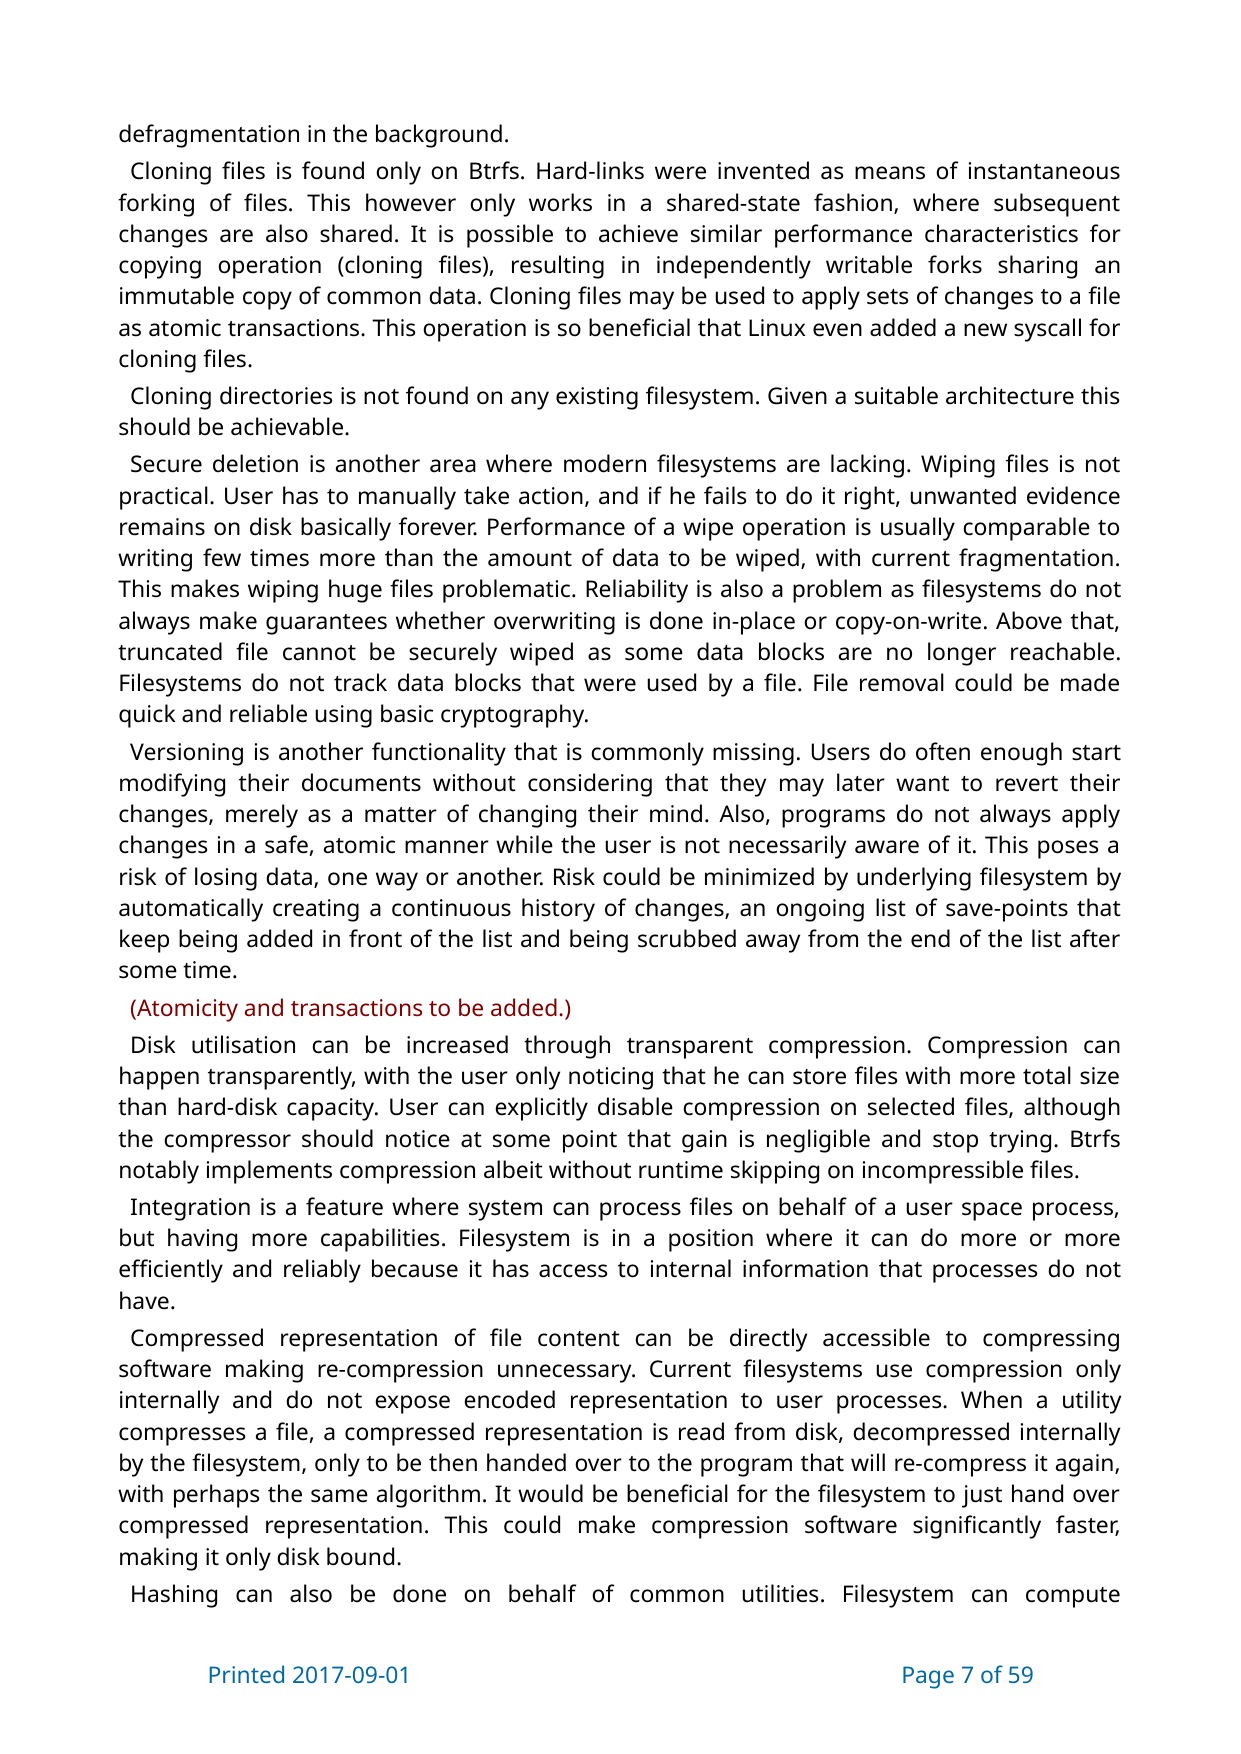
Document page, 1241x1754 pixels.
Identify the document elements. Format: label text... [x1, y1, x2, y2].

text Cloning directories is not found on any existing filesystem. Given a suitable architecture this should be achievable. [118, 380, 1122, 442]
text Disk utilisation can be increased through transparent compression. Compression can happen transparently, with the user only noticing that he can store files with more total size than hard-disk capacity. User can explicitly disable compression on selected files, although the compressor should notice at some point that gain is negligible and stop trying. Btrfs notably implements compression albeit without runtime skipping on incompressible files. [118, 1029, 1122, 1185]
text Cloning files is found only on Btrfs. Hard-links were invented as means of instantaneous forking of files. This however only works in a shared-state fashion, where subsequent changes are also shared. It is possible to achieve similar performance characteristics for copying operation (cloning files), resulting in independently writable forks sharing an immutable copy of common data. Cloning files may be used to apply sets of changes to a file as atomic transactions. This operation is so beneficial that Linux even added a new syscall for cloning files. [118, 155, 1122, 374]
text defragmentation in the background. [118, 118, 1122, 149]
text Compressed representation of file content can be directly accessible to compressing software making re-compression unnecessary. Current filesystems use compression only internally and do not expose encoded representation to user processes. When a utility compresses a file, a compressed representation is read from disk, decompressed internally by the filesystem, only to be then handed over to the program that will re-compress it again, with perhaps the same algorithm. It would be beneficial for the filesystem to just hand over compressed representation. This could make compression software significantly faster, making it only disk bound. [118, 1322, 1122, 1572]
text (Atomicity and transactions to be added.) [118, 992, 1122, 1023]
text Integration is a feature where system can process files on behalf of a user space process, but having more capabilities. Filesystem is in a position where it can do more or more efficiently and reliably because it has access to internal information that processes do not have. [118, 1191, 1122, 1316]
text Versioning is another functionality that is commonly missing. Users do often enough start modifying their documents without considering that they may later want to revert their changes, merely as a matter of changing their mind. Also, programs do not always apply changes in a safe, atomic manner while the user is not necessarily aware of it. This poses a risk of losing data, one way or another. Risk could be minimized by underlying filesystem by automatically creating a continuous history of changes, an ongoing list of save-points that keep being added in front of the list and being scrubbed away from the end of the list after some time. [118, 736, 1122, 986]
text Hashing can also be done on behalf of common utilities. Filesystem can compute [118, 1578, 1122, 1609]
text Secure deletion is another area where modern filesystems are lacking. Wiping files is not practical. User has to manually take action, and if he fails to do it right, unwanted evidence remains on disk basically forever. Performance of a wipe operation is usually comparable to writing few times more than the amount of data to be wiped, with current fragmentation. This makes wiping huge files problematic. Reliability is also a problem as filesystems do not always make guarantees whether overwriting is done in-place or copy-on-write. Above that, truncated file cannot be securely wiped as some data blocks are no longer reachable. Filesystems do not track data blocks that were used by a file. File removal could be made quick and reliable using basic cryptography. [118, 448, 1122, 730]
